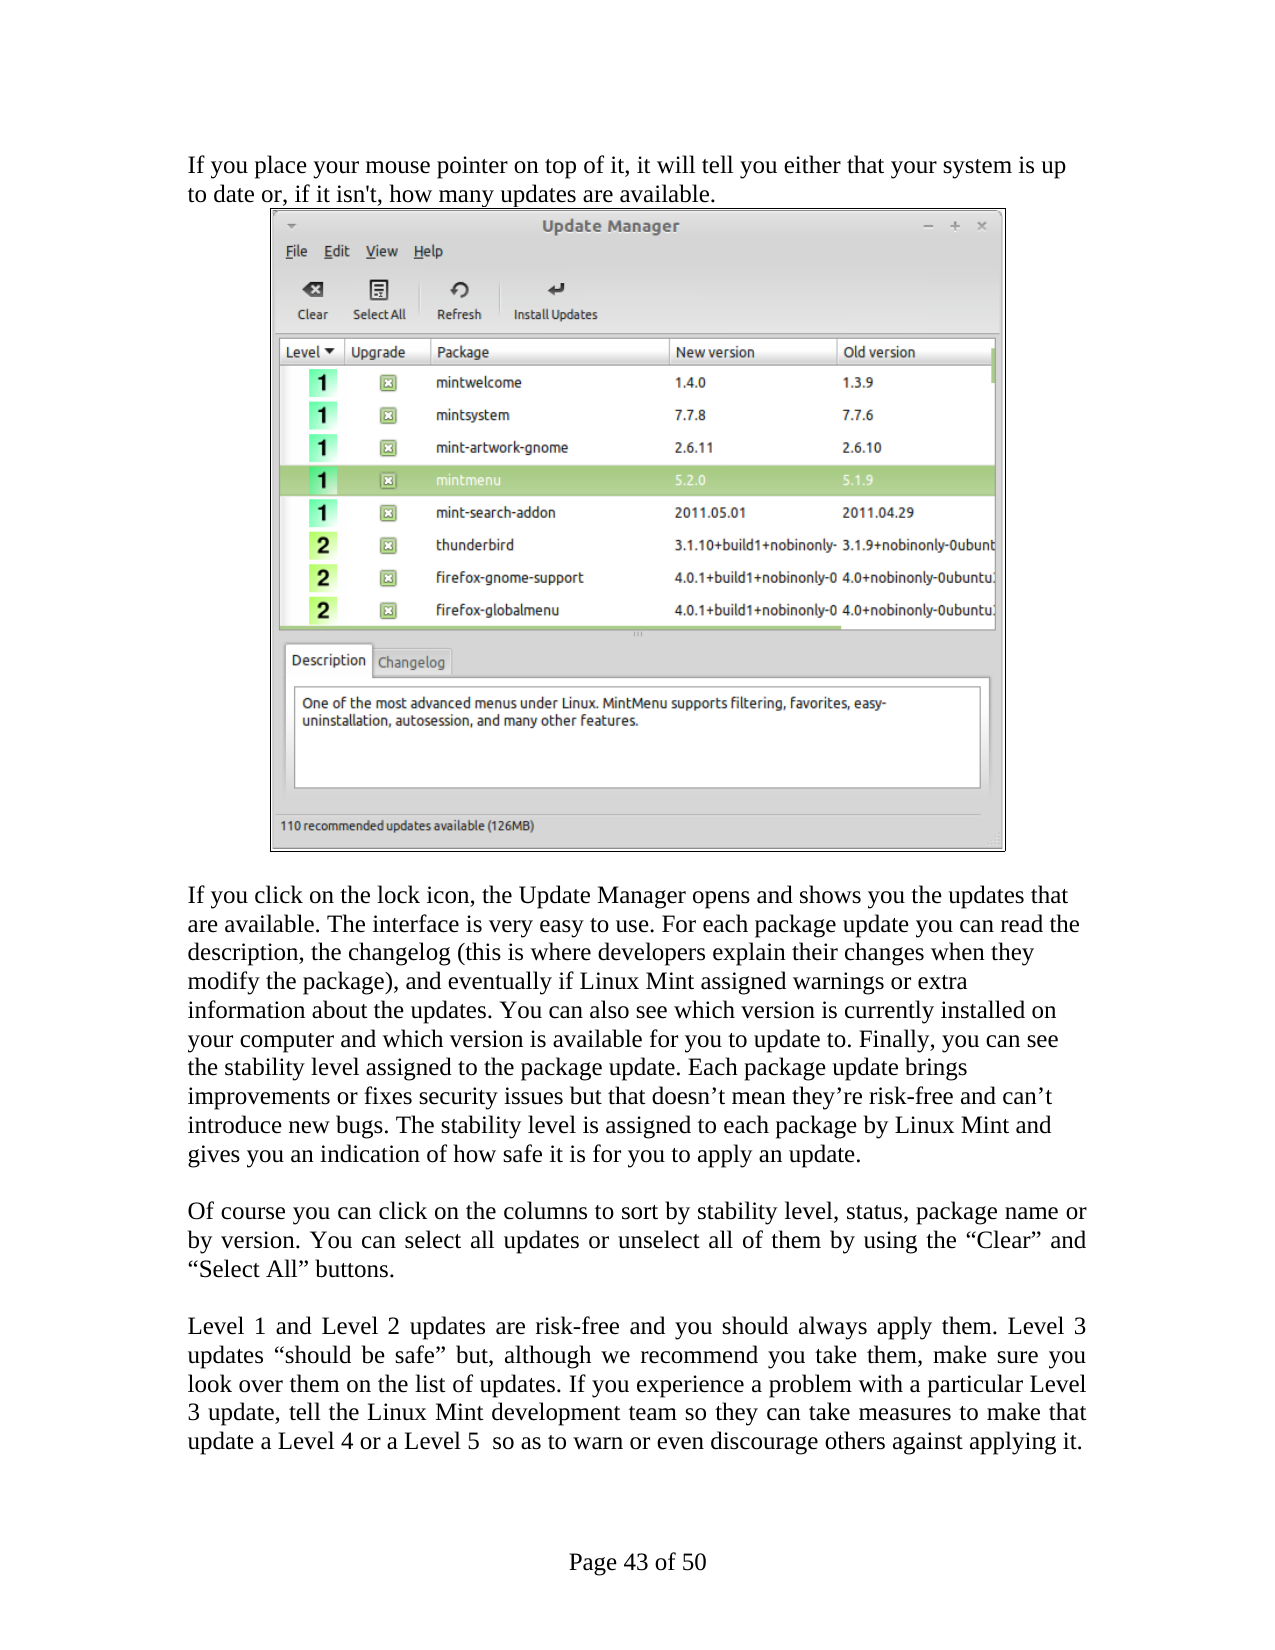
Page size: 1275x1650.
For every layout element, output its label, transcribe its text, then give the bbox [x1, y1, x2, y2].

picture [272, 210, 1003, 849]
text Of course you can click on the columns to sort by stability level, status, package name or by version. You can select all updates or unselect all of them by using the “Clear” and “Select All” buttons. [187, 1196, 1087, 1282]
text Level 1 and Level 2 updates are risk-free and you should always apply them. Level 3 updates “should be safe” but, although we recommend you take them, make sure you look over them on the list of updates. If you experience a problem with a particular Level 3 update, tell the Linux Mint development team so they can take measures to make that update a Level 4 or a Level 5 so as to warn or even discourage others against applying it. [187, 1311, 1087, 1455]
text If you place your mouse pointer on top of it, it will tell you either that your system is up to date or, if it isn't, how many updates are available. [187, 150, 1087, 207]
